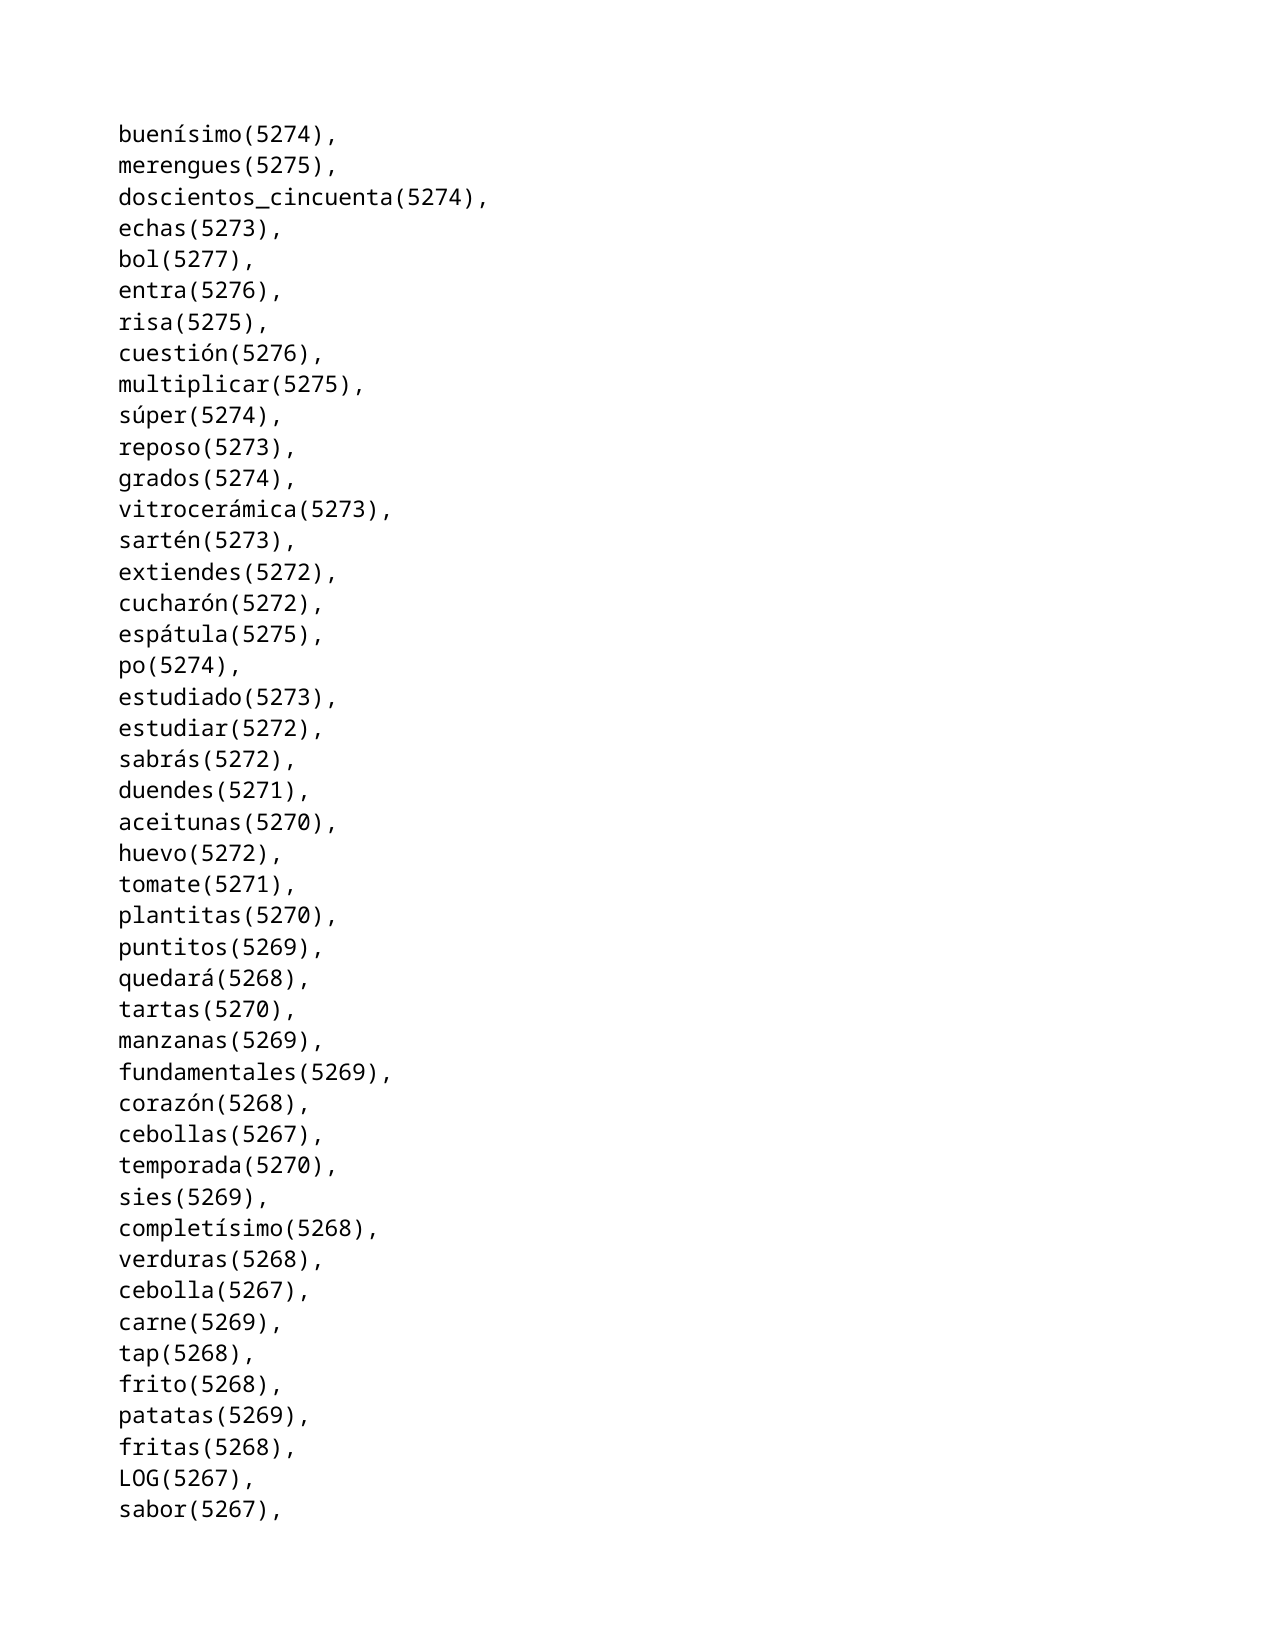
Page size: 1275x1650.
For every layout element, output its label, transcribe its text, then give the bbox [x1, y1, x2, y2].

text reposo(5273), [118, 431, 1157, 462]
text LOG(5267), [118, 1462, 1157, 1493]
text tap(5268), [118, 1337, 1157, 1368]
text tomate(5271), [118, 868, 1157, 899]
text echas(5273), [118, 212, 1157, 243]
text temporada(5270), [118, 1149, 1157, 1181]
text extiendes(5272), [118, 556, 1157, 587]
text corazón(5268), [118, 1087, 1157, 1118]
text espátula(5275), [118, 618, 1157, 649]
text doscientos_cincuenta(5274), [118, 181, 1157, 212]
text aceitunas(5270), [118, 806, 1157, 837]
text plantitas(5270), [118, 899, 1157, 931]
text cuestión(5276), [118, 337, 1157, 368]
text cucharón(5272), [118, 587, 1157, 618]
text frito(5268), [118, 1368, 1157, 1399]
text risa(5275), [118, 306, 1157, 337]
text multiplicar(5275), [118, 368, 1157, 399]
text sabor(5267), [118, 1493, 1157, 1524]
text completísimo(5268), [118, 1212, 1157, 1243]
text sartén(5273), [118, 524, 1157, 556]
text cebollas(5267), [118, 1118, 1157, 1149]
text sies(5269), [118, 1181, 1157, 1212]
text fundamentales(5269), [118, 1056, 1157, 1087]
text estudiado(5273), [118, 681, 1157, 712]
text puntitos(5269), [118, 931, 1157, 962]
text manzanas(5269), [118, 1024, 1157, 1056]
text cebolla(5267), [118, 1274, 1157, 1306]
text verduras(5268), [118, 1243, 1157, 1274]
text estudiar(5272), [118, 712, 1157, 743]
text entra(5276), [118, 274, 1157, 306]
text duendes(5271), [118, 774, 1157, 806]
text tartas(5270), [118, 993, 1157, 1024]
text merengues(5275), [118, 149, 1157, 181]
text carne(5269), [118, 1306, 1157, 1337]
text po(5274), [118, 649, 1157, 681]
text súper(5274), [118, 399, 1157, 431]
text vitrocerámica(5273), [118, 493, 1157, 524]
text bol(5277), [118, 243, 1157, 274]
text grados(5274), [118, 462, 1157, 493]
text buenísimo(5274), [118, 118, 1157, 149]
text quedará(5268), [118, 962, 1157, 993]
text patatas(5269), [118, 1399, 1157, 1431]
text huevo(5272), [118, 837, 1157, 868]
text fritas(5268), [118, 1431, 1157, 1462]
text sabrás(5272), [118, 743, 1157, 774]
